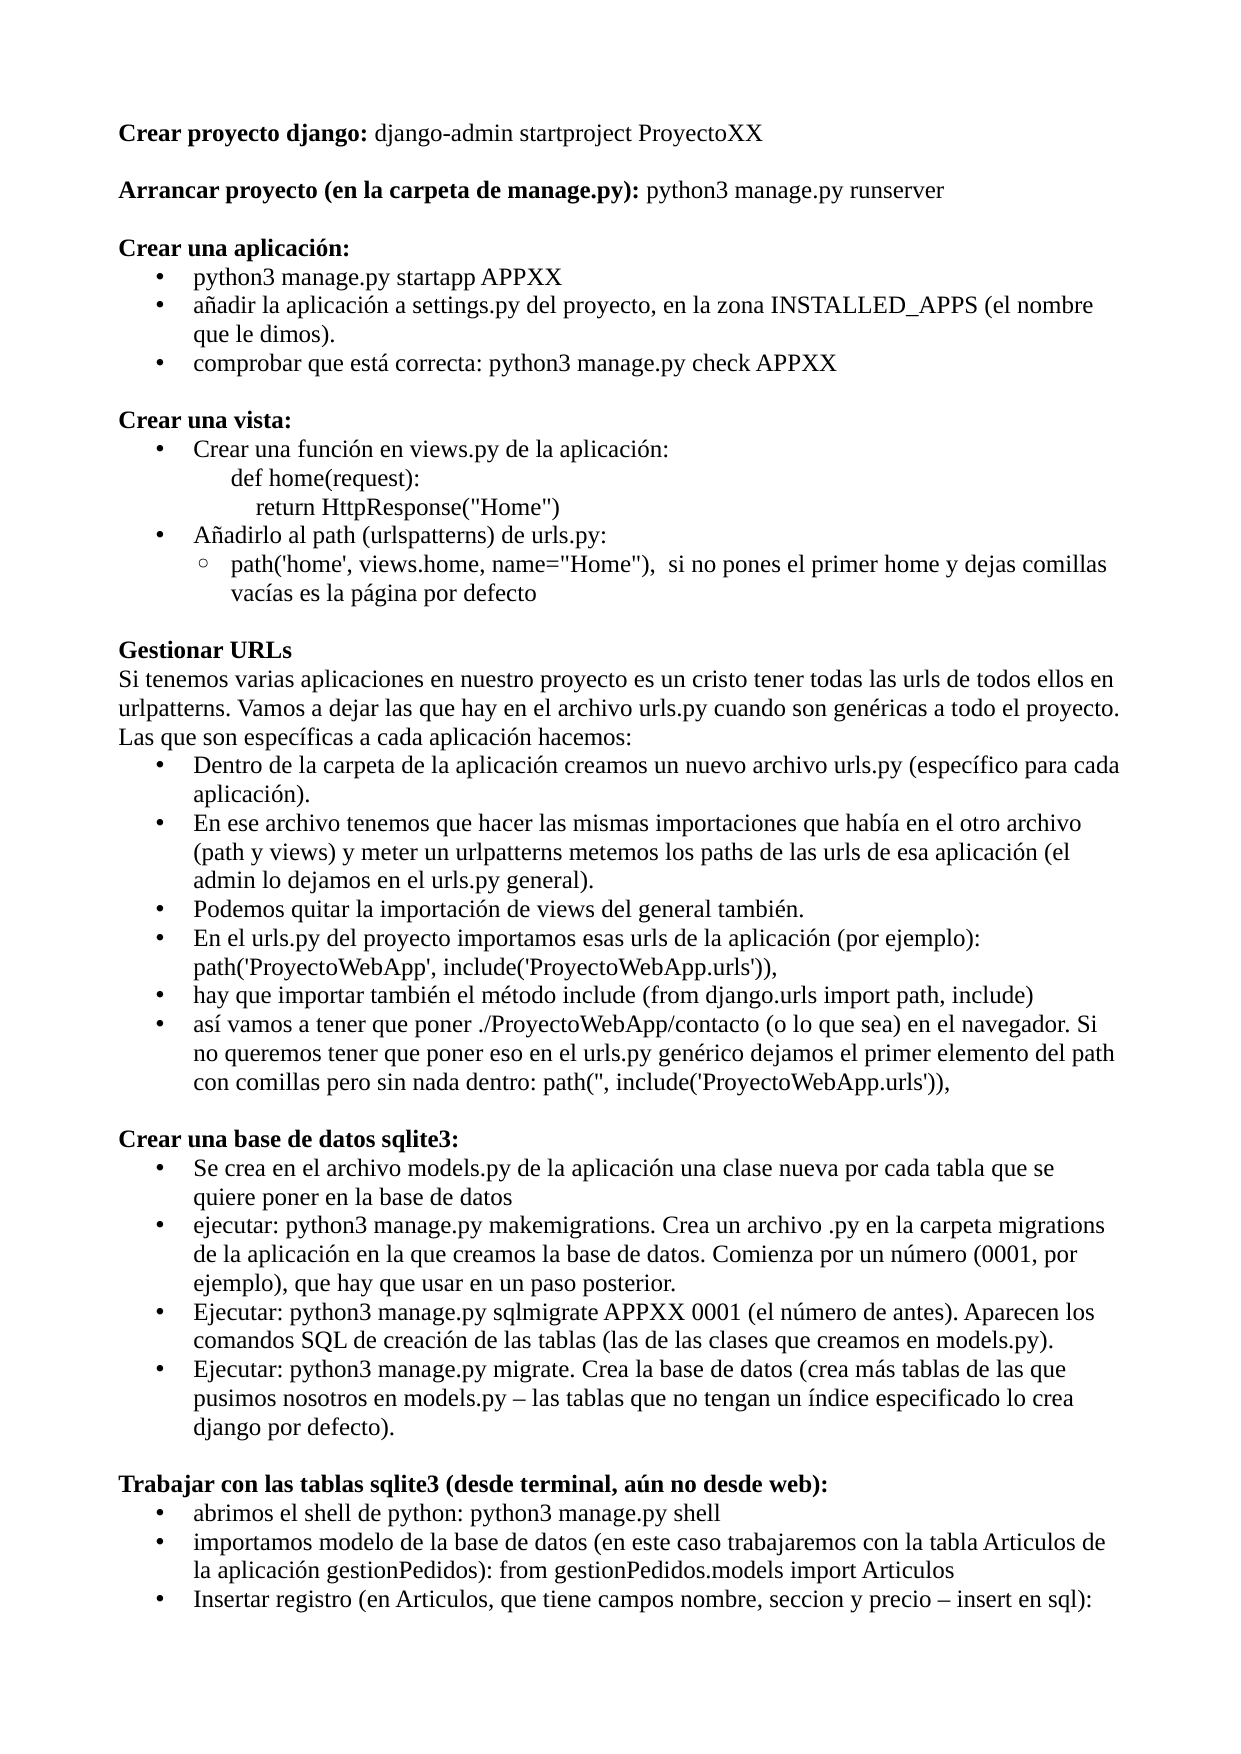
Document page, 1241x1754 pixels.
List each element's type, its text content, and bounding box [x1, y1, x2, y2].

list return HttpResponse("Home") [193, 492, 1122, 521]
list Se crea en el archivo models.py de la aplicación una clase nueva por cada tabla que se quiere poner en la base de datos [156, 1153, 1122, 1211]
text Gestionar URLs [118, 636, 1122, 664]
list En ese archivo tenemos que hacer las mismas importaciones que había en el otro archivo (path y views) y meter un urlpatterns metemos los paths de las urls de esa aplicación (el admin lo dejamos en el urls.py general). [156, 808, 1122, 894]
list comprobar que está correcta: python3 manage.py check APPXX [156, 348, 1122, 377]
text Arrancar proyecto (en la carpeta de manage.py): python3 manage.py runserver [118, 176, 1122, 204]
list Añadirlo al path (urlspatterns) de urls.py: [156, 521, 1122, 549]
list así vamos a tener que poner ./ProyectoWebApp/contacto (o lo que sea) en el navegador. Si no queremos tener que poner eso en el urls.py genérico dejamos el primer elemento del path con comillas pero sin nada dentro: path('', include('ProyectoWebApp.urls')), [156, 1009, 1122, 1096]
text Crear una vista: [118, 406, 1122, 434]
list hay que importar también el método include (from django.urls import path, include) [156, 981, 1122, 1009]
list abrimos el shell de python: python3 manage.py shell [156, 1498, 1122, 1527]
list Dentro de la carpeta de la aplicación creamos un nuevo archivo urls.py (específico para cada aplicación). [156, 751, 1122, 808]
list Crear una función en views.py de la aplicación: [156, 434, 1122, 463]
list añadir la aplicación a settings.py del proyecto, en la zona INSTALLED_APPS (el nombre que le dimos). [156, 291, 1122, 348]
list def home(request): [193, 463, 1122, 492]
text Crear proyecto django: django-admin startproject ProyectoXX [118, 118, 1122, 147]
list path('home', views.home, name="Home"), si no pones el primer home y dejas comillas vacías es la página por defecto [193, 549, 1122, 607]
list ejecutar: python3 manage.py makemigrations. Crea un archivo .py en la carpeta migrations de la aplicación en la que creamos la base de datos. Comienza por un número (0001, por ejemplo), que hay que usar en un paso posterior. [156, 1211, 1122, 1297]
list En el urls.py del proyecto importamos esas urls de la aplicación (por ejemplo): [156, 923, 1122, 952]
list Ejecutar: python3 manage.py migrate. Crea la base de datos (crea más tablas de las que pusimos nosotros en models.py – las tablas que no tengan un índice especificado lo crea django por defecto). [156, 1354, 1122, 1441]
list python3 manage.py startapp APPXX [156, 262, 1122, 291]
list path('ProyectoWebApp', include('ProyectoWebApp.urls')), [156, 952, 1122, 981]
list importamos modelo de la base de datos (en este caso trabajaremos con la tabla Articulos de la aplicación gestionPedidos): from gestionPedidos.models import Articulos [156, 1527, 1122, 1584]
list Ejecutar: python3 manage.py sqlmigrate APPXX 0001 (el número de antes). Aparecen los comandos SQL de creación de las tablas (las de las clases que creamos en models.py). [156, 1297, 1122, 1354]
text Crear una base de datos sqlite3: [118, 1124, 1122, 1153]
list Podemos quitar la importación de views del general también. [156, 894, 1122, 923]
list Insertar registro (en Articulos, que tiene campos nombre, seccion y precio – insert en sql): [156, 1584, 1122, 1613]
text Crear una aplicación: [118, 233, 1122, 262]
text Trabajar con las tablas sqlite3 (desde terminal, aún no desde web): [118, 1469, 1122, 1498]
text Si tenemos varias aplicaciones en nuestro proyecto es un cristo tener todas las urls de todos ellos en urlpatterns. Vamos a dejar las que hay en el archivo urls.py cuando son genéricas a todo el proyecto. Las que son específicas a cada aplicación hacemos: [118, 664, 1122, 751]
